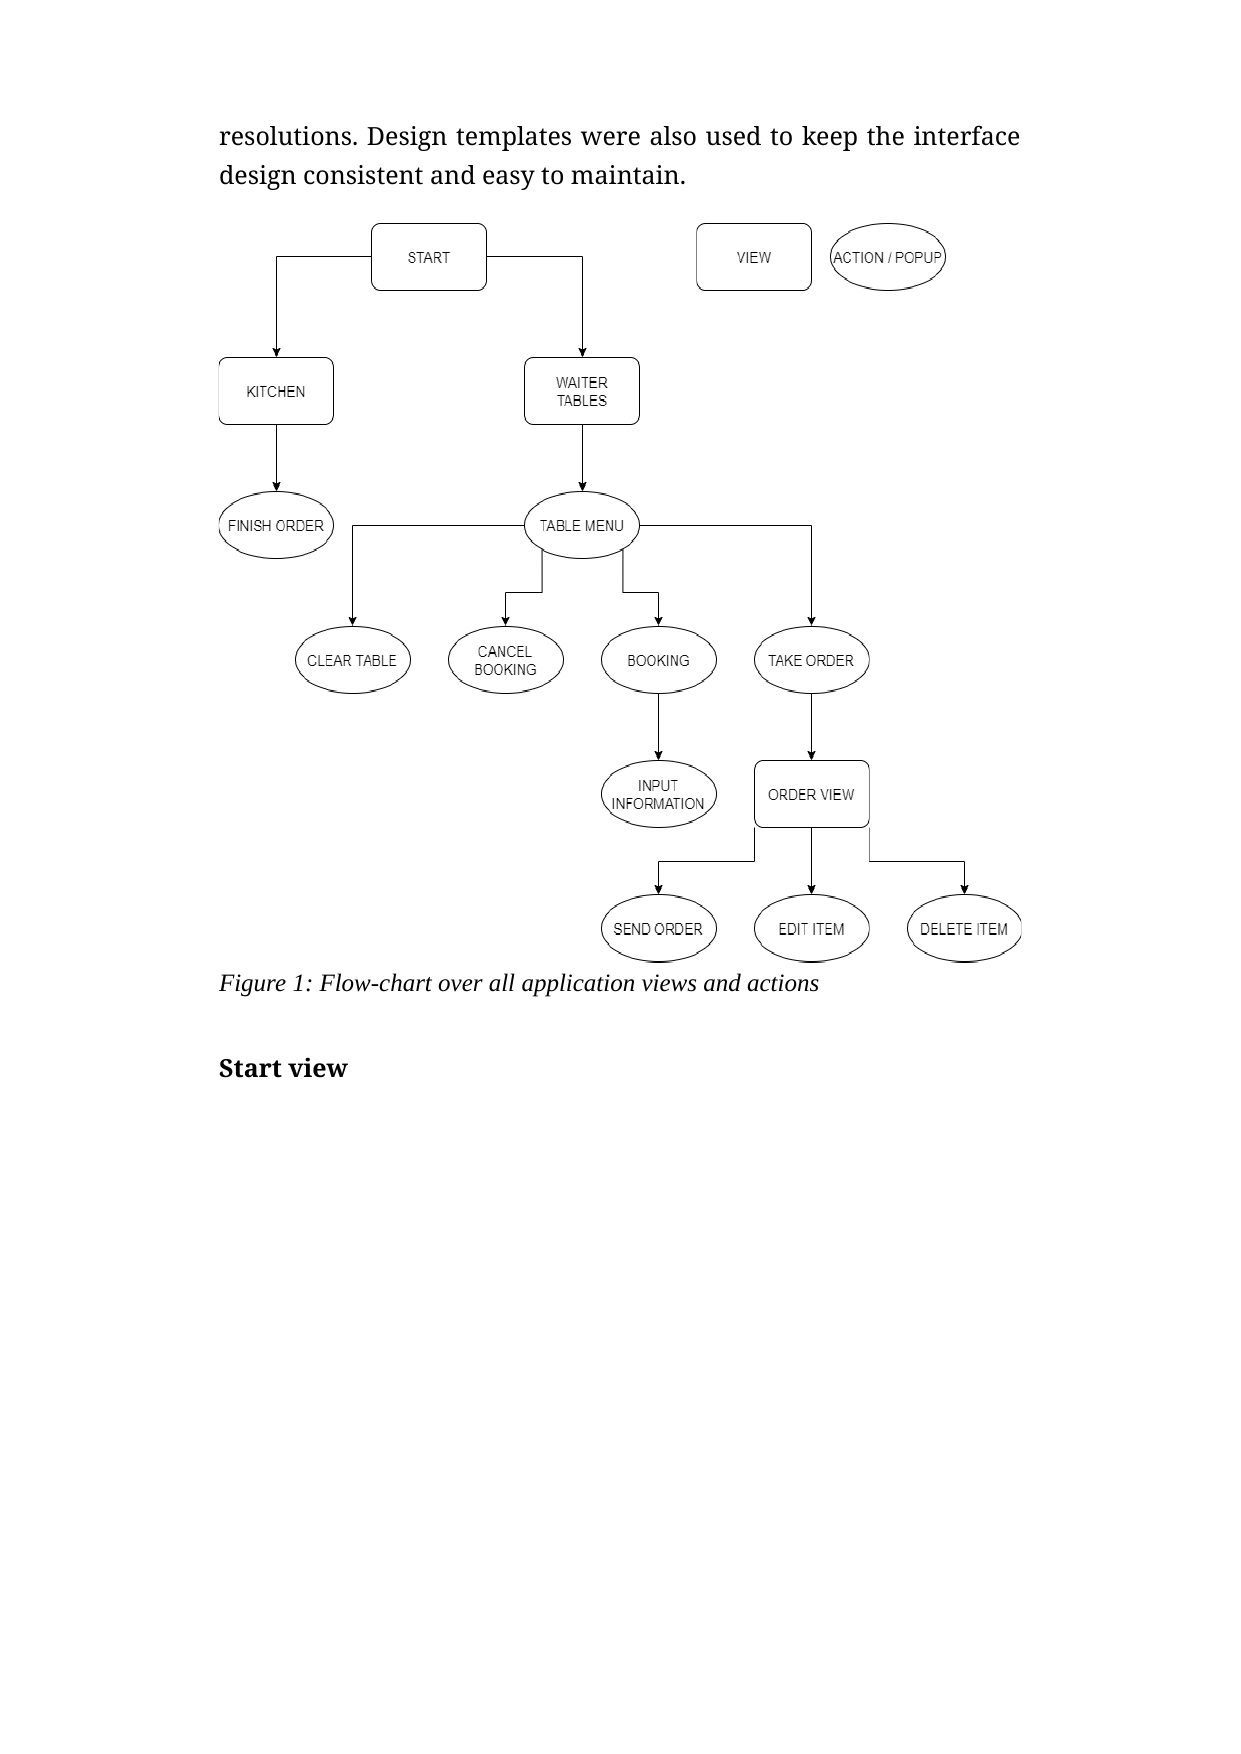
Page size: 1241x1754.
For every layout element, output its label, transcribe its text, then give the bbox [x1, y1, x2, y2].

text Start view [219, 1051, 1022, 1085]
text Figure 1: Flow-chart over all application views and actions [219, 963, 1021, 997]
text resolutions. Design templates were also used to keep the interface design consistent and easy to maintain. [219, 118, 1022, 191]
picture [218, 223, 1022, 963]
